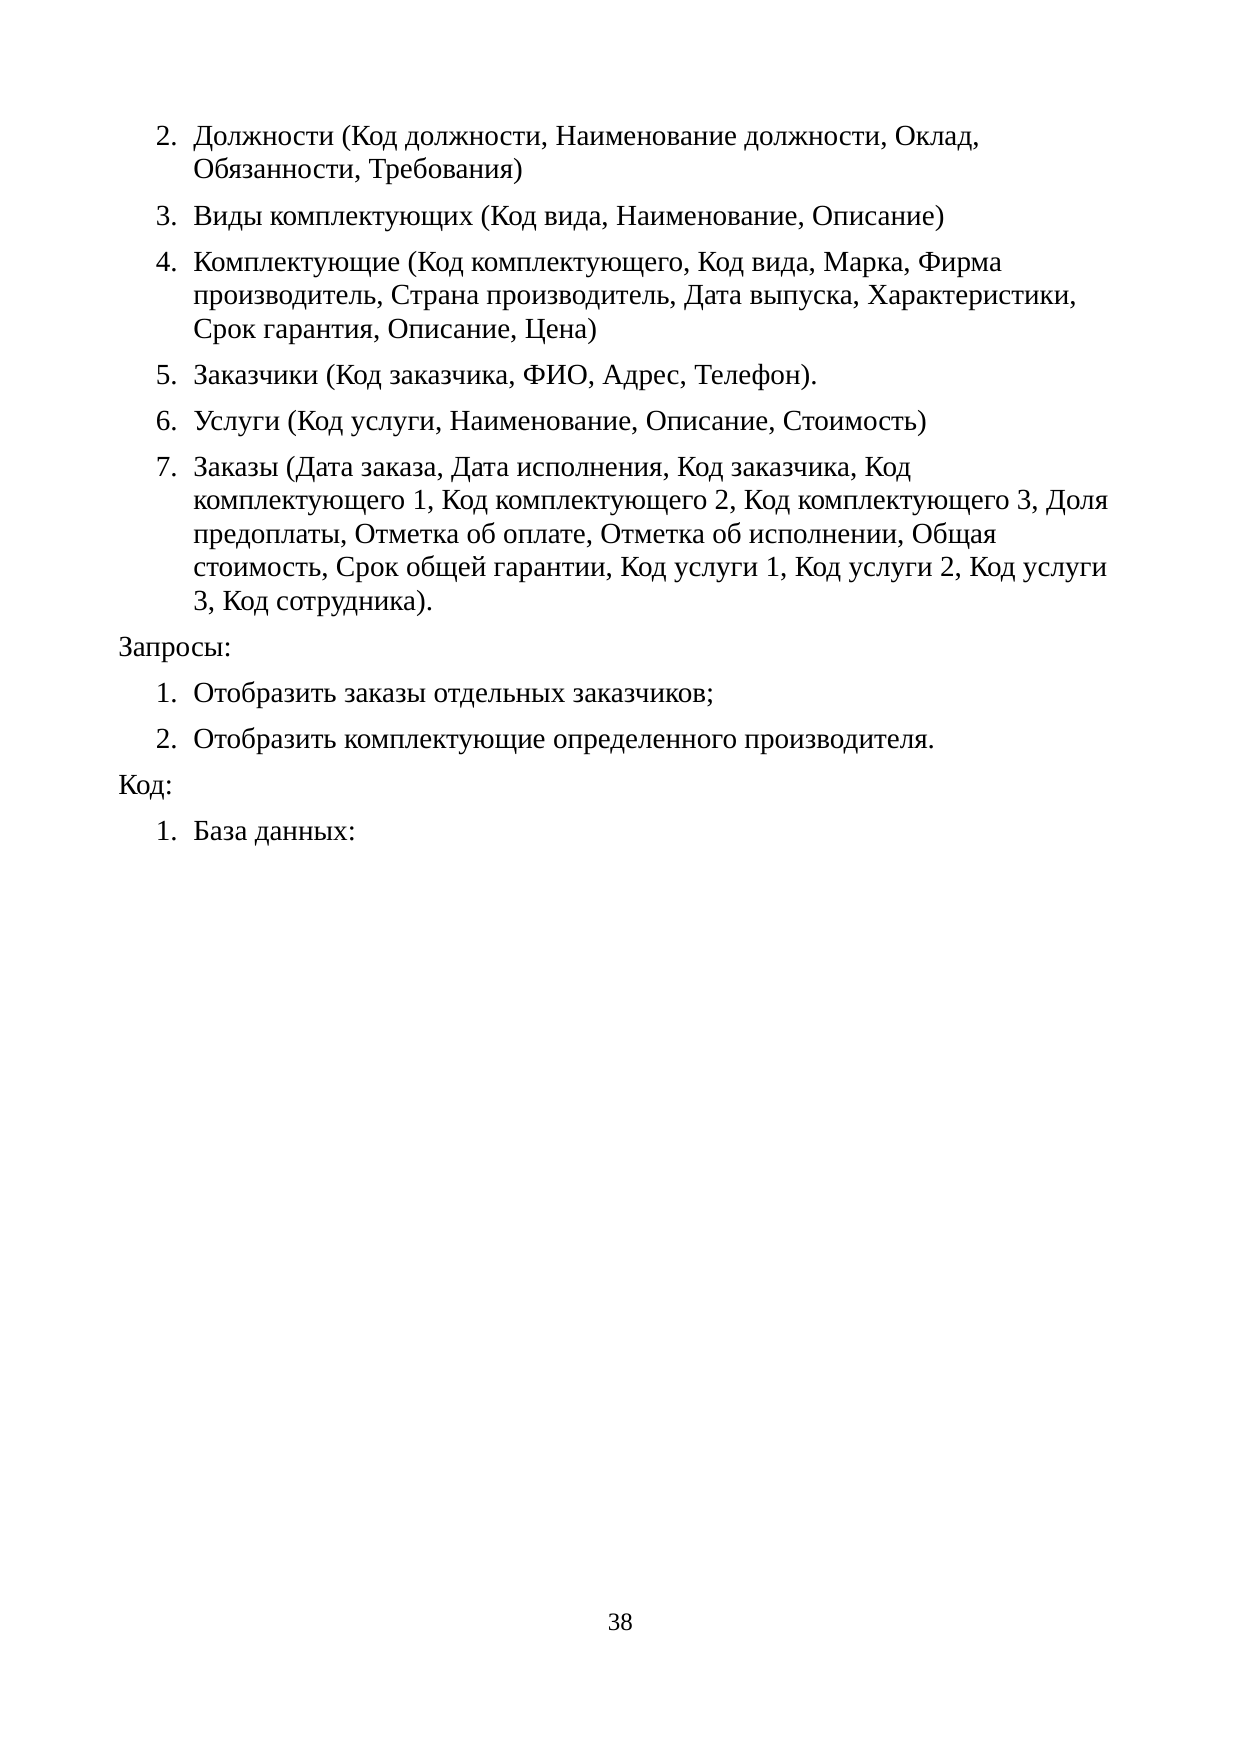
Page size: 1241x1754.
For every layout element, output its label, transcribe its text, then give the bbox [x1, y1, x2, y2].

list Заказчики (Код заказчика, ФИО, Адрес, Телефон). [156, 357, 1122, 390]
list Отобразить заказы отдельных заказчиков; [156, 675, 1122, 709]
list Отобразить комплектующие определенного производителя. [156, 721, 1122, 755]
list База данных: [156, 813, 1122, 847]
list Комплектующие (Код комплектующего, Код вида, Марка, Фирма производитель, Страна производитель, Дата выпуска, Характеристики, Срок гарантия, Описание, Цена) [156, 244, 1122, 344]
text Код: [118, 767, 1122, 801]
list Виды комплектующих (Код вида, Наименование, Описание) [156, 198, 1122, 231]
list Должности (Код должности, Наименование должности, Оклад, Обязанности, Требования) [156, 118, 1122, 185]
list Заказы (Дата заказа, Дата исполнения, Код заказчика, Код комплектующего 1, Код комплектующего 2, Код комплектующего 3, Доля предоплаты, Отметка об оплате, Отметка об исполнении, Общая стоимость, Срок общей гарантии, Код услуги 1, Код услуги 2, Код услуги 3, Код сотрудника). [156, 449, 1122, 617]
text Запросы: [118, 629, 1122, 663]
list Услуги (Код услуги, Наименование, Описание, Стоимость) [156, 403, 1122, 436]
